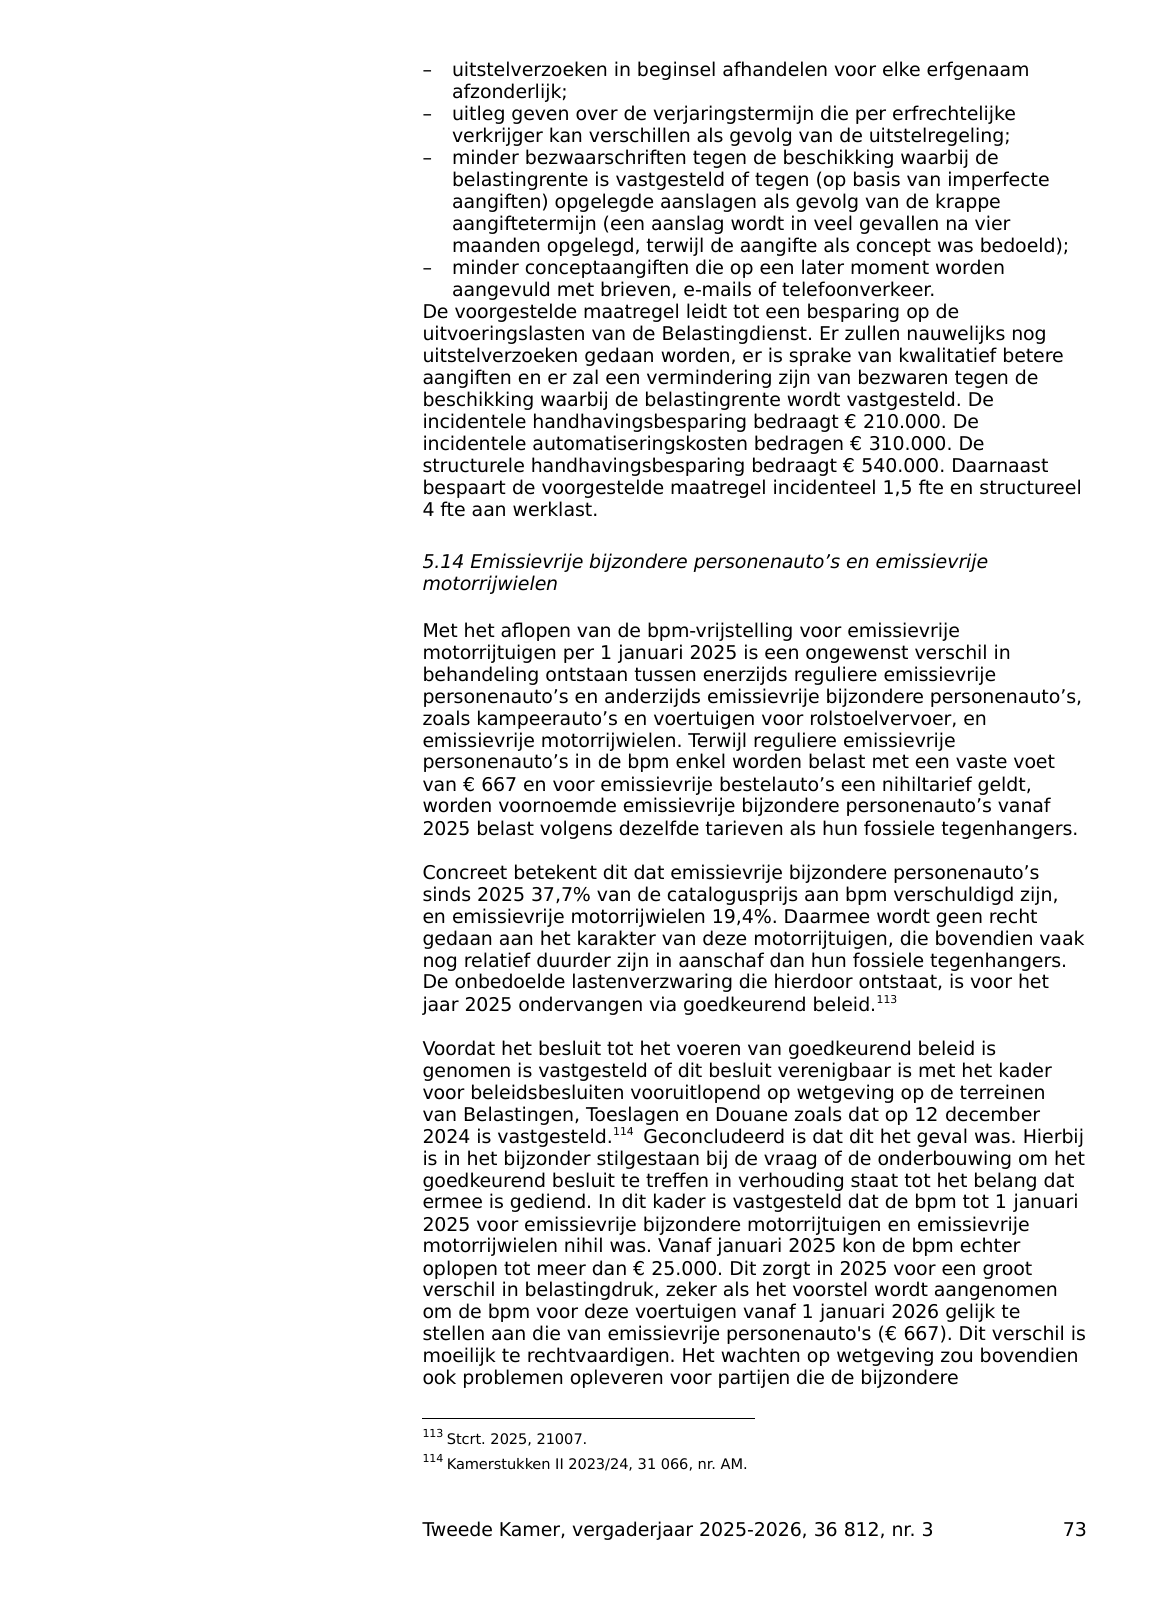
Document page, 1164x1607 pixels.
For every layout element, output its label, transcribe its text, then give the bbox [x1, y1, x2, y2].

text Concreet betekent dit dat emissievrije bijzondere personenauto’s sinds 2025 37,7% van de catalogusprijs aan bpm verschuldigd zijn, en emissievrije motorrijwielen 19,4%. Daarmee wordt geen recht gedaan aan het karakter van deze motorrijtuigen, die bovendien vaak nog relatief duurder zijn in aanschaf dan hun fossiele tegenhangers. De onbedoelde lastenverzwaring die hierdoor ontstaat, is voor het jaar 2025 ondervangen via goedkeurend beleid. [422, 862, 1087, 1015]
subtitle 5.14 Emissievrije bijzondere personenauto’s en emissievrije motorrijwielen [422, 551, 1087, 594]
text – uitstelverzoeken in beginsel afhandelen voor elke erfgenaam afzonderlijk; [422, 59, 1087, 103]
text – minder conceptaangiften die op een later moment worden aangevuld met brieven, e-mails of telefoonverkeer. [422, 257, 1087, 301]
text – minder bezwaarschriften tegen de beschikking waarbij de belastingrente is vastgesteld of tegen (op basis van imperfecte aangiften) opgelegde aanslagen als gevolg van de krappe aangiftetermijn (een aanslag wordt in veel gevallen na vier maanden opgelegd, terwijl de aangifte als concept was bedoeld); [422, 147, 1087, 257]
text Stcrt. 2025, 21007. [422, 1427, 1087, 1449]
text Kamerstukken II 2023/24, 31 066, nr. AM. [422, 1452, 1087, 1474]
text Voordat het besluit tot het voeren van goedkeurend beleid is genomen is vastgesteld of dit besluit verenigbaar is met het kader voor beleidsbesluiten vooruitlopend op wetgeving op de terreinen van Belastingen, Toeslagen en Douane zoals dat op 12 december 2024 is vastgesteld. Geconcludeerd is dat dit het geval was. Hierbij is in het bijzonder stilgestaan bij de vraag of de onderbouwing om het goedkeurend besluit te treffen in verhouding staat tot het belang dat ermee is gediend. In dit kader is vastgesteld dat de bpm tot 1 januari 2025 voor emissievrije bijzondere motorrijtuigen en emissievrije motorrijwielen nihil was. Vanaf januari 2025 kon de bpm echter oplopen tot meer dan € 25.000. Dit zorgt in 2025 voor een groot verschil in belastingdruk, zeker als het voorstel wordt aangenomen om de bpm voor deze voertuigen vanaf 1 januari 2026 gelijk te stellen aan die van emissievrije personenauto's (€ 667). Dit verschil is moeilijk te rechtvaardigen. Het wachten op wetgeving zou bovendien ook problemen opleveren voor partijen die de bijzondere [422, 1038, 1087, 1389]
text – uitleg geven over de verjaringstermijn die per erfrechtelijke verkrijger kan verschillen als gevolg van de uitstelregeling; [422, 103, 1087, 147]
text De voorgestelde maatregel leidt tot een besparing op de uitvoeringslasten van de Belastingdienst. Er zullen nauwelijks nog uitstelverzoeken gedaan worden, er is sprake van kwalitatief betere aangiften en er zal een vermindering zijn van bezwaren tegen de beschikking waarbij de belastingrente wordt vastgesteld. De incidentele handhavingsbesparing bedraagt € 210.000. De incidentele automatiseringskosten bedragen € 310.000. De structurele handhavingsbesparing bedraagt € 540.000. Daarnaast bespaart de voorgestelde maatregel incidenteel 1,5 fte en structureel 4 fte aan werklast. [422, 301, 1087, 521]
text Met het aflopen van de bpm-vrijstelling voor emissievrije motorrijtuigen per 1 januari 2025 is een ongewenst verschil in behandeling ontstaan tussen enerzijds reguliere emissievrije personenauto’s en anderzijds emissievrije bijzondere personenauto’s, zoals kampeerauto’s en voertuigen voor rolstoelvervoer, en emissievrije motorrijwielen. Terwijl reguliere emissievrije personenauto’s in de bpm enkel worden belast met een vaste voet van € 667 en voor emissievrije bestelauto’s een nihiltarief geldt, worden voornoemde emissievrije bijzondere personenauto’s vanaf 2025 belast volgens dezelfde tarieven als hun fossiele tegenhangers. [422, 619, 1087, 839]
